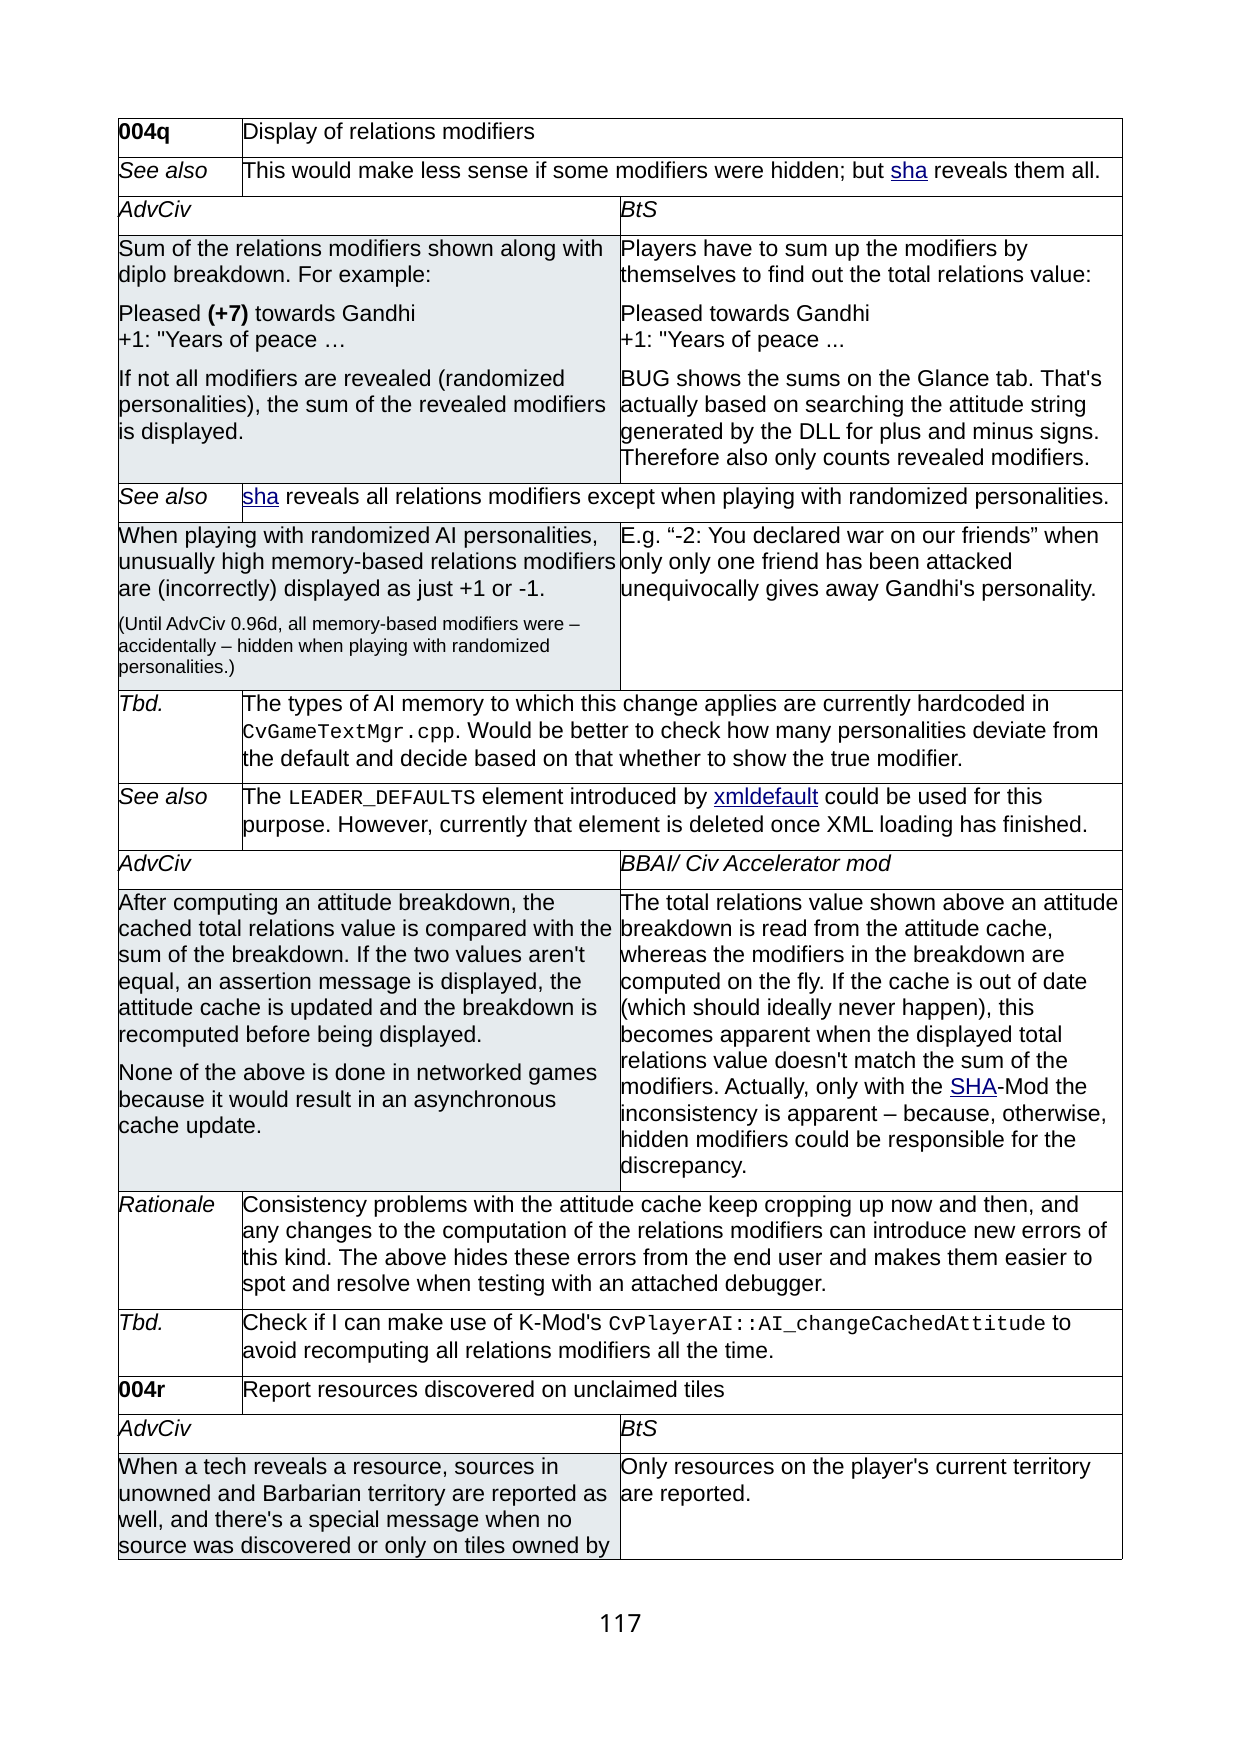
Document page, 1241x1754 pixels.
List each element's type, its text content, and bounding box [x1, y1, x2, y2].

table_cell Consistency problems with the attitude cache keep cropping up now and then, and any changes to the computation of the relations modifiers can introduce new errors of this kind. The above hides these errors from the end user and makes them easier to spot and resolve when testing with an attached debugger. [243, 1192, 1122, 1309]
table_cell Tbd. [119, 1310, 242, 1376]
table_cell The LEADER_DEFAULTS element introduced by xmldefault could be used for this purpose. However, currently that element is deleted once XML loading has finished. [243, 784, 1122, 850]
table_cell Display of relations modifiers [243, 119, 1122, 157]
table_cell Report resources discovered on unclaimed tiles [243, 1377, 1122, 1414]
table_cell When playing with randomized AI personalities, unusually high memory-based relations modifiers are (incorrectly) displayed as just +1 or -1. (Until AdvCiv 0.96d, all memory-based modifiers were – accidentally – hidden when playing with randomized personalities.) [119, 523, 620, 690]
table_cell Tbd. [119, 691, 242, 783]
table_cell The types of AI memory to which this change applies are currently hardcoded in CvGameTextMgr.cpp. Would be better to check how many personalities deviate from the default and decide based on that whether to show the true modifier. [243, 691, 1122, 783]
table_cell Check if I can make use of K-Mod's CvPlayerAI::AI_changeCachedAttitude to avoid recomputing all relations modifiers all the time. [243, 1310, 1122, 1376]
table_cell AdvCiv [119, 851, 620, 889]
table_cell When a tech reveals a resource, sources in unowned and Barbarian territory are reported as well, and there's a special message when no source was discovered or only on tiles owned by [119, 1454, 620, 1559]
table_cell E.g. “-2: You declared war on our friends” when only only one friend has been attacked unequivocally gives away Gandhi's personality. [621, 523, 1122, 690]
table_cell The total relations value shown above an attitude breakdown is read from the attitude cache, whereas the modifiers in the breakdown are computed on the fly. If the cache is out of date (which should ideally never happen), this becomes apparent when the displayed total relations value doesn't match the sum of the modifiers. Actually, only with the SHA-Mod the inconsistency is apparent – because, otherwise, hidden modifiers could be responsible for the discrepancy. [621, 890, 1122, 1191]
table_cell 004r [119, 1377, 242, 1414]
table_cell Players have to sum up the modifiers by themselves to find out the total relations value: Pleased towards Gandhi +1: "Years of peace ... BUG shows the sums on the Glance tab. That's actually based on searching the attitude string generated by the DLL for plus and minus signs. Therefore also only counts revealed modifiers. [621, 236, 1122, 483]
table_cell Only resources on the player's current territory are reported. [621, 1454, 1122, 1559]
table_cell Sum of the relations modifiers shown along with diplo breakdown. For example: Pleased (+7) towards Gandhi +1: "Years of peace … If not all modifiers are revealed (randomized personalities), the sum of the revealed modifiers is displayed. [119, 236, 620, 483]
table_cell sha reveals all relations modifiers except when playing with randomized personalities. [243, 484, 1122, 522]
table_cell AdvCiv [119, 197, 620, 235]
table_cell See also [119, 784, 242, 850]
table_cell After computing an attitude breakdown, the cached total relations value is compared with the sum of the breakdown. If the two values aren't equal, an assertion message is displayed, the attitude cache is updated and the breakdown is recomputed before being displayed. None of the above is done in networked games because it would result in an asynchronous cache update. [119, 890, 620, 1191]
table_cell See also [119, 158, 242, 196]
table_cell BtS [621, 1415, 1122, 1453]
table_cell Rationale [119, 1192, 242, 1309]
table_cell AdvCiv [119, 1415, 620, 1453]
table_cell BBAI/ Civ Accelerator mod [621, 851, 1122, 889]
table_cell This would make less sense if some modifiers were hidden; but sha reveals them all. [243, 158, 1122, 196]
table_cell 004q [119, 119, 242, 157]
table_cell See also [119, 484, 242, 522]
table_cell BtS [621, 197, 1122, 235]
